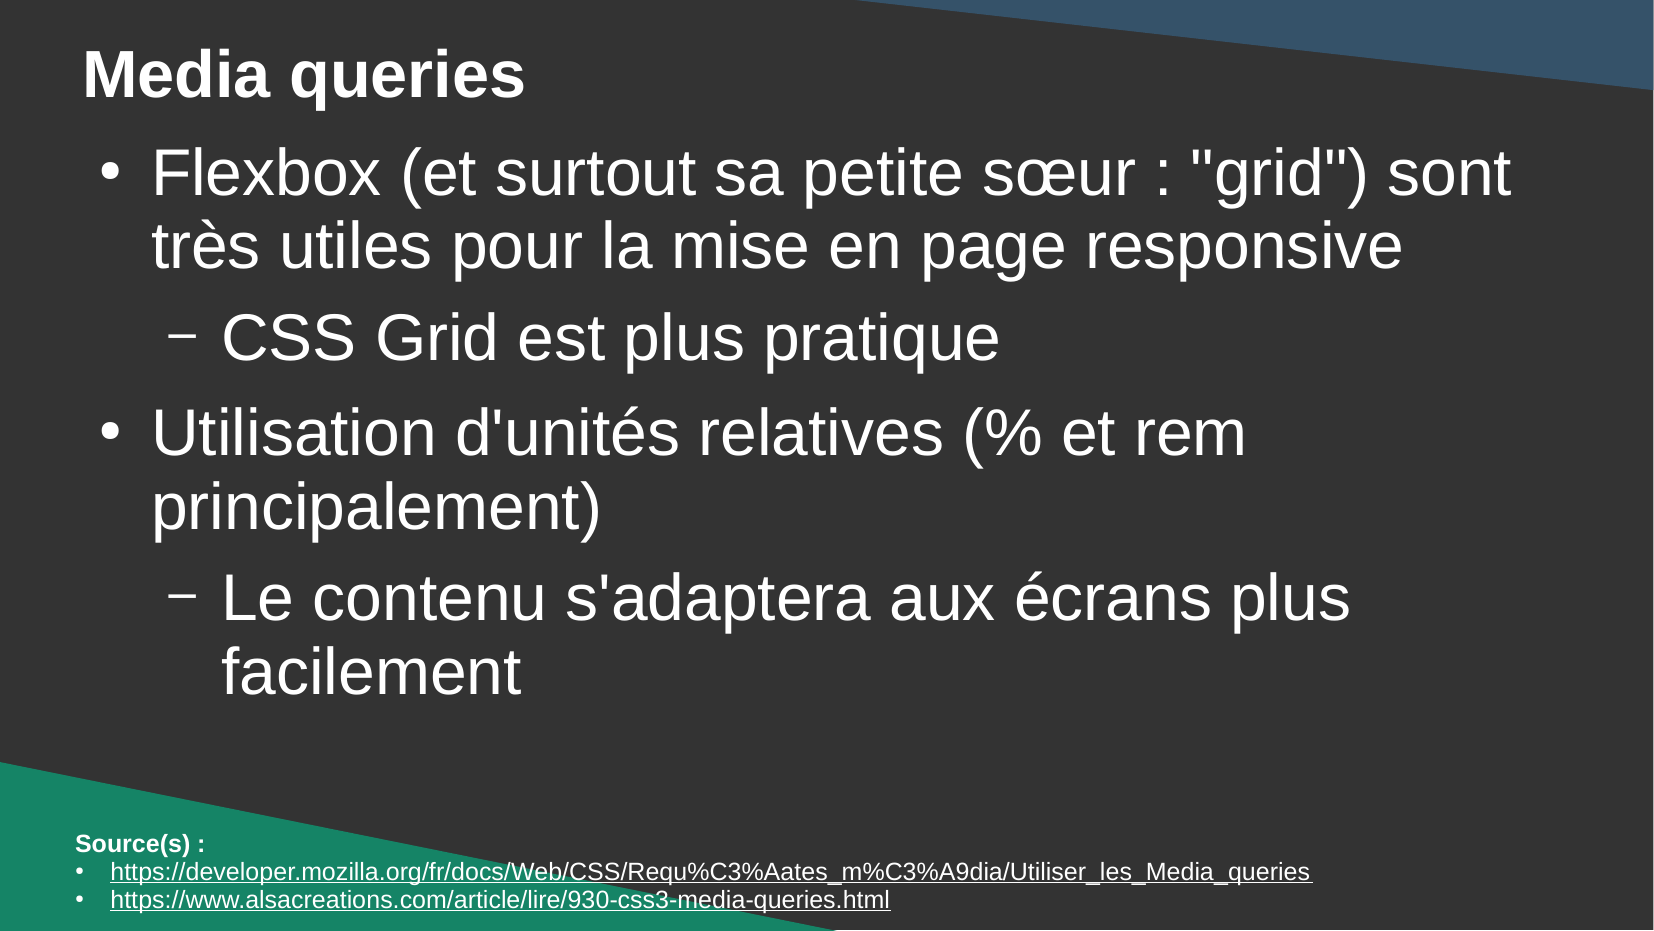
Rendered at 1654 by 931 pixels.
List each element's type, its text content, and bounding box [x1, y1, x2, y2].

list Flexbox (et surtout sa petite sœur : "grid") sont très utiles pour la mise en page responsive CSS Grid est plus pratique Utilisation d'unités relatives (% et rem principalement) Le contenu s'adaptera aux écrans plus facilement [80, 135, 1605, 709]
text_box Source(s) : https://developer.mozilla.org/fr/docs/Web/CSS/Requ%C3%Aates_m%C3%A9dia/Utiliser_les_Media_queries https://www.alsacreations.com/article/lire/930-css3-media-queries.html [60, 822, 1546, 931]
title Media queries [82, 37, 1276, 122]
text_box [0, 762, 297, 931]
text_box [855, 0, 1654, 91]
